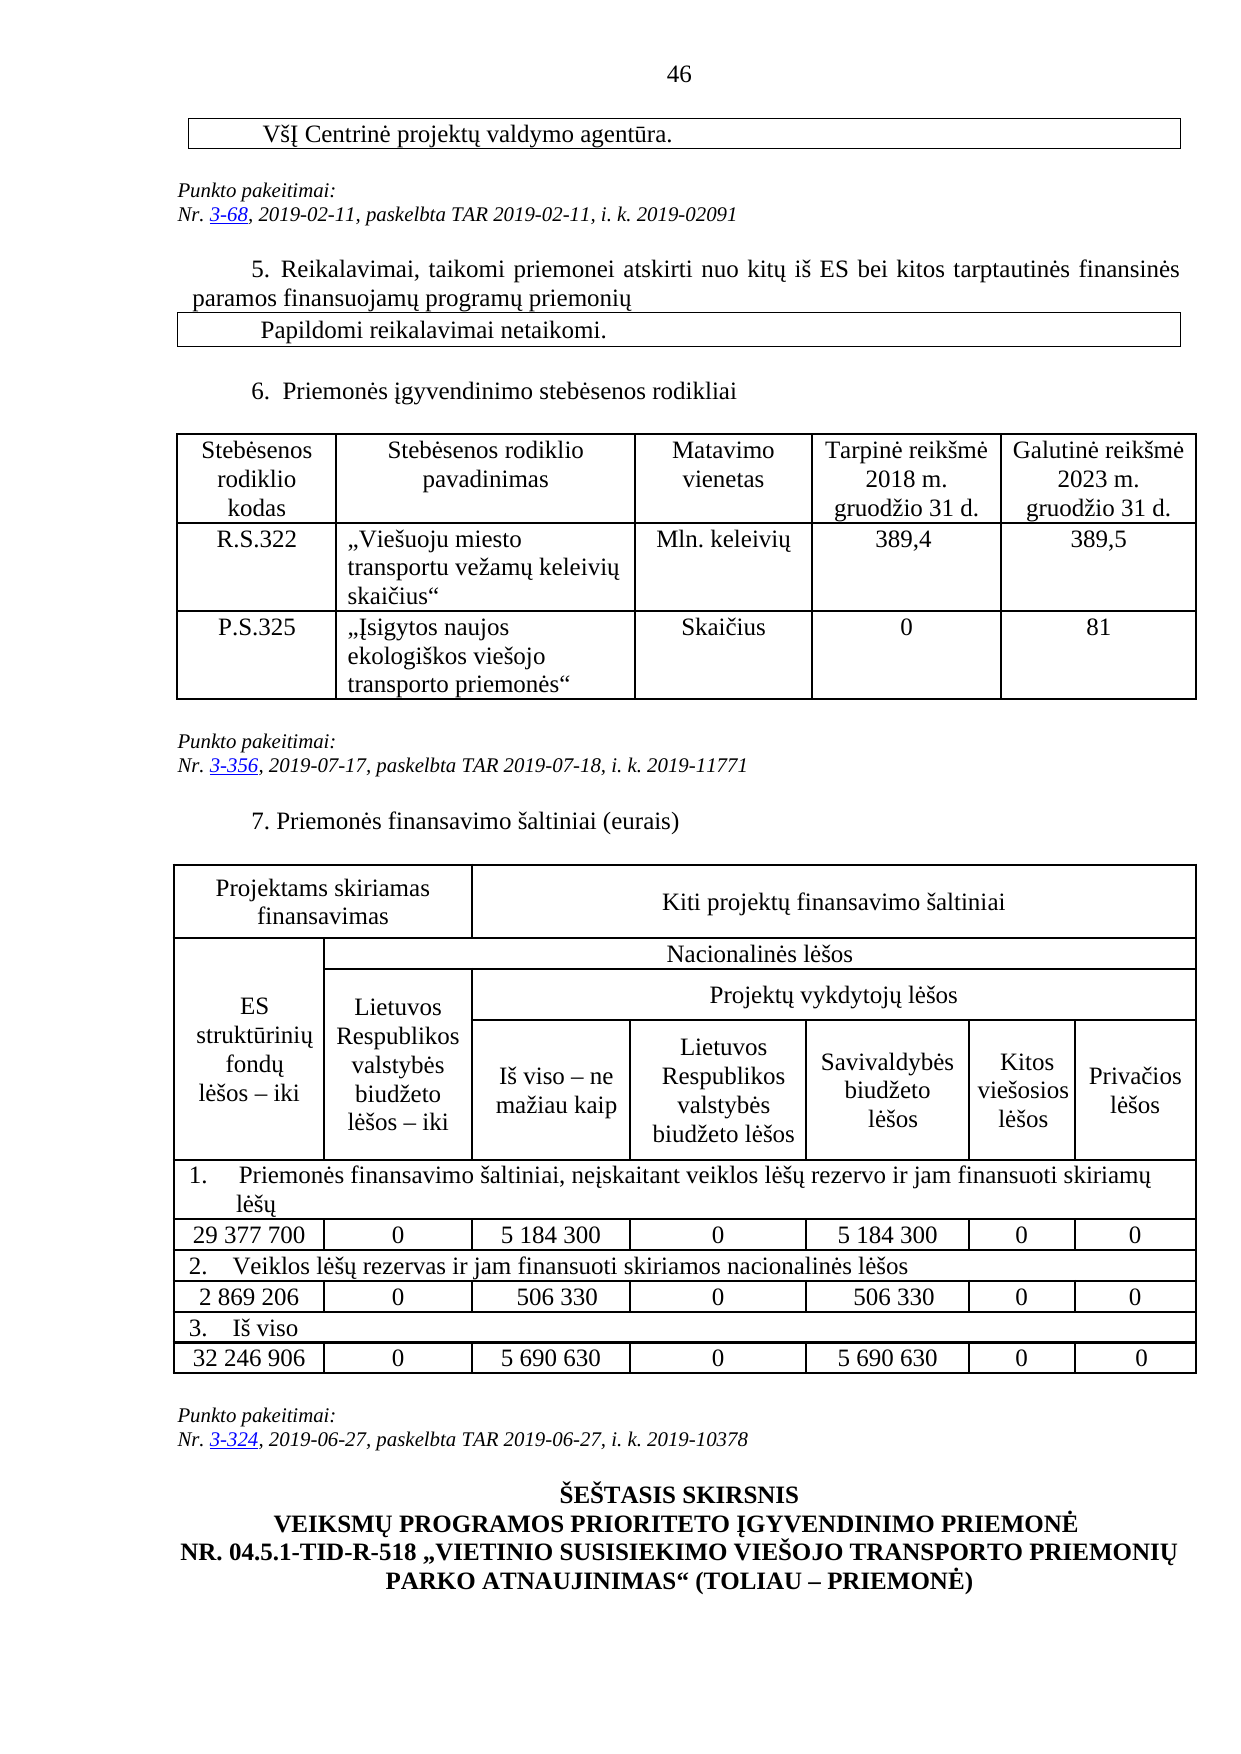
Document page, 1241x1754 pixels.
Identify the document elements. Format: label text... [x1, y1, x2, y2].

table_cell 0 [325, 1344, 471, 1372]
text Punkto pakeitimai: [177, 178, 1181, 202]
table_header Tarpinė reikšmė 2018 m. gruodžio 31 d. [813, 435, 1000, 522]
table_cell Lietuvos Respublikos valstybės biudžeto lėšos [631, 1021, 805, 1158]
table_cell Skaičius [636, 612, 811, 698]
table_cell 2. Veiklos lėšų rezervas ir jam finansuoti skiriamos nacionalinės lėšos [175, 1251, 1195, 1280]
table_cell 0 [325, 1220, 471, 1249]
text 5. Reikalavimai, taikomi priemonei atskirti nuo kitų iš ES bei kitos tarptautinės finansinės paramos finansuojamų programų priemonių [192, 254, 1181, 312]
table_header Kiti projektų finansavimo šaltiniai [473, 866, 1195, 937]
table_cell 506 330 [473, 1282, 629, 1311]
table_cell 5 184 300 [473, 1220, 629, 1249]
text Punkto pakeitimai: [177, 729, 1181, 753]
table_cell 0 [970, 1282, 1074, 1311]
table_header Galutinė reikšmė 2023 m. gruodžio 31 d. [1002, 435, 1195, 522]
table_cell 0 [1076, 1282, 1195, 1311]
table_cell „Įsigytos naujos ekologiškos viešojo transporto priemonės“ [337, 612, 634, 698]
table_cell 2 869 206 [175, 1282, 323, 1311]
table_cell 0 [631, 1344, 805, 1372]
table_cell 0 [1076, 1344, 1195, 1372]
table_cell ES struktūrinių fondų lėšos – iki [175, 939, 323, 1158]
table_cell 5 690 630 [807, 1344, 968, 1372]
text Papildomi reikalavimai netaikomi. [178, 313, 1180, 346]
table_header Stebėsenos rodiklio pavadinimas [337, 435, 634, 522]
table_header VšĮ Centrinė projektų valdymo agentūra. [189, 119, 1180, 148]
table_cell 506 330 [807, 1282, 968, 1311]
table_cell P.S.325 [178, 612, 335, 698]
table_cell Lietuvos Respublikos valstybės biudžeto lėšos – iki [325, 970, 471, 1158]
text ŠEŠTASIS SKIRSNIS [177, 1480, 1181, 1509]
table_cell 29 377 700 [175, 1220, 323, 1249]
text Nr. 3-68, 2019-02-11, paskelbta TAR 2019-02-11, i. k. 2019-02091 [177, 202, 1181, 226]
table_cell 3. Iš viso [175, 1313, 1195, 1341]
text Nr. 3-356, 2019-07-17, paskelbta TAR 2019-07-18, i. k. 2019-11771 [177, 753, 1181, 777]
text 7. Priemonės finansavimo šaltiniai (eurais) [251, 806, 1181, 835]
table_cell Nacionalinės lėšos [325, 939, 1195, 968]
table_cell 389,5 [1002, 524, 1195, 610]
table_header Matavimo vienetas [636, 435, 811, 522]
text 6. Priemonės įgyvendinimo stebėsenos rodikliai [251, 376, 1181, 404]
table_cell Mln. keleivių [636, 524, 811, 610]
table_cell 389,4 [813, 524, 1000, 610]
table_cell Savivaldybės biudžeto lėšos [807, 1021, 968, 1158]
table_cell 0 [970, 1344, 1074, 1372]
text Punkto pakeitimai: [177, 1403, 1181, 1427]
table_cell 5 184 300 [807, 1220, 968, 1249]
table_cell 0 [631, 1282, 805, 1311]
table_cell Projektų vykdytojų lėšos [473, 970, 1195, 1019]
table_cell 81 [1002, 612, 1195, 698]
table_cell R.S.322 [178, 524, 335, 610]
text Nr. 3-324, 2019-06-27, paskelbta TAR 2019-06-27, i. k. 2019-10378 [177, 1427, 1181, 1451]
table_cell 0 [970, 1220, 1074, 1249]
table_header Projektams skiriamas finansavimas [175, 866, 471, 937]
table_cell 32 246 906 [175, 1344, 323, 1372]
table_cell „Viešuoju miesto transportu vežamų keleivių skaičius“ [337, 524, 634, 610]
table_header Stebėsenos rodiklio kodas [178, 435, 335, 522]
table_cell 1. Priemonės finansavimo šaltiniai, neįskaitant veiklos lėšų rezervo ir jam finansuoti skiriamų lėšų [175, 1161, 1195, 1218]
table_cell 5 690 630 [473, 1344, 629, 1372]
table_cell 0 [631, 1220, 805, 1249]
table_cell 0 [325, 1282, 471, 1311]
table_cell Iš viso – ne mažiau kaip [473, 1021, 629, 1158]
table_cell 0 [813, 612, 1000, 698]
text VEIKSMŲ PROGRAMOS PRIORITETO ĮGYVENDINIMO PRIEMONĖ [177, 1509, 1181, 1537]
table_cell Privačios lėšos [1076, 1021, 1195, 1158]
table_cell Kitos viešosios lėšos [970, 1021, 1074, 1158]
text NR. 04.5.1-TID-R-518 „Vietinio susisiekimo viešojo transporto priemonių parko atnaujinimas“ (TOLIAU – priemonė) [177, 1537, 1181, 1595]
table_cell 0 [1076, 1220, 1195, 1249]
